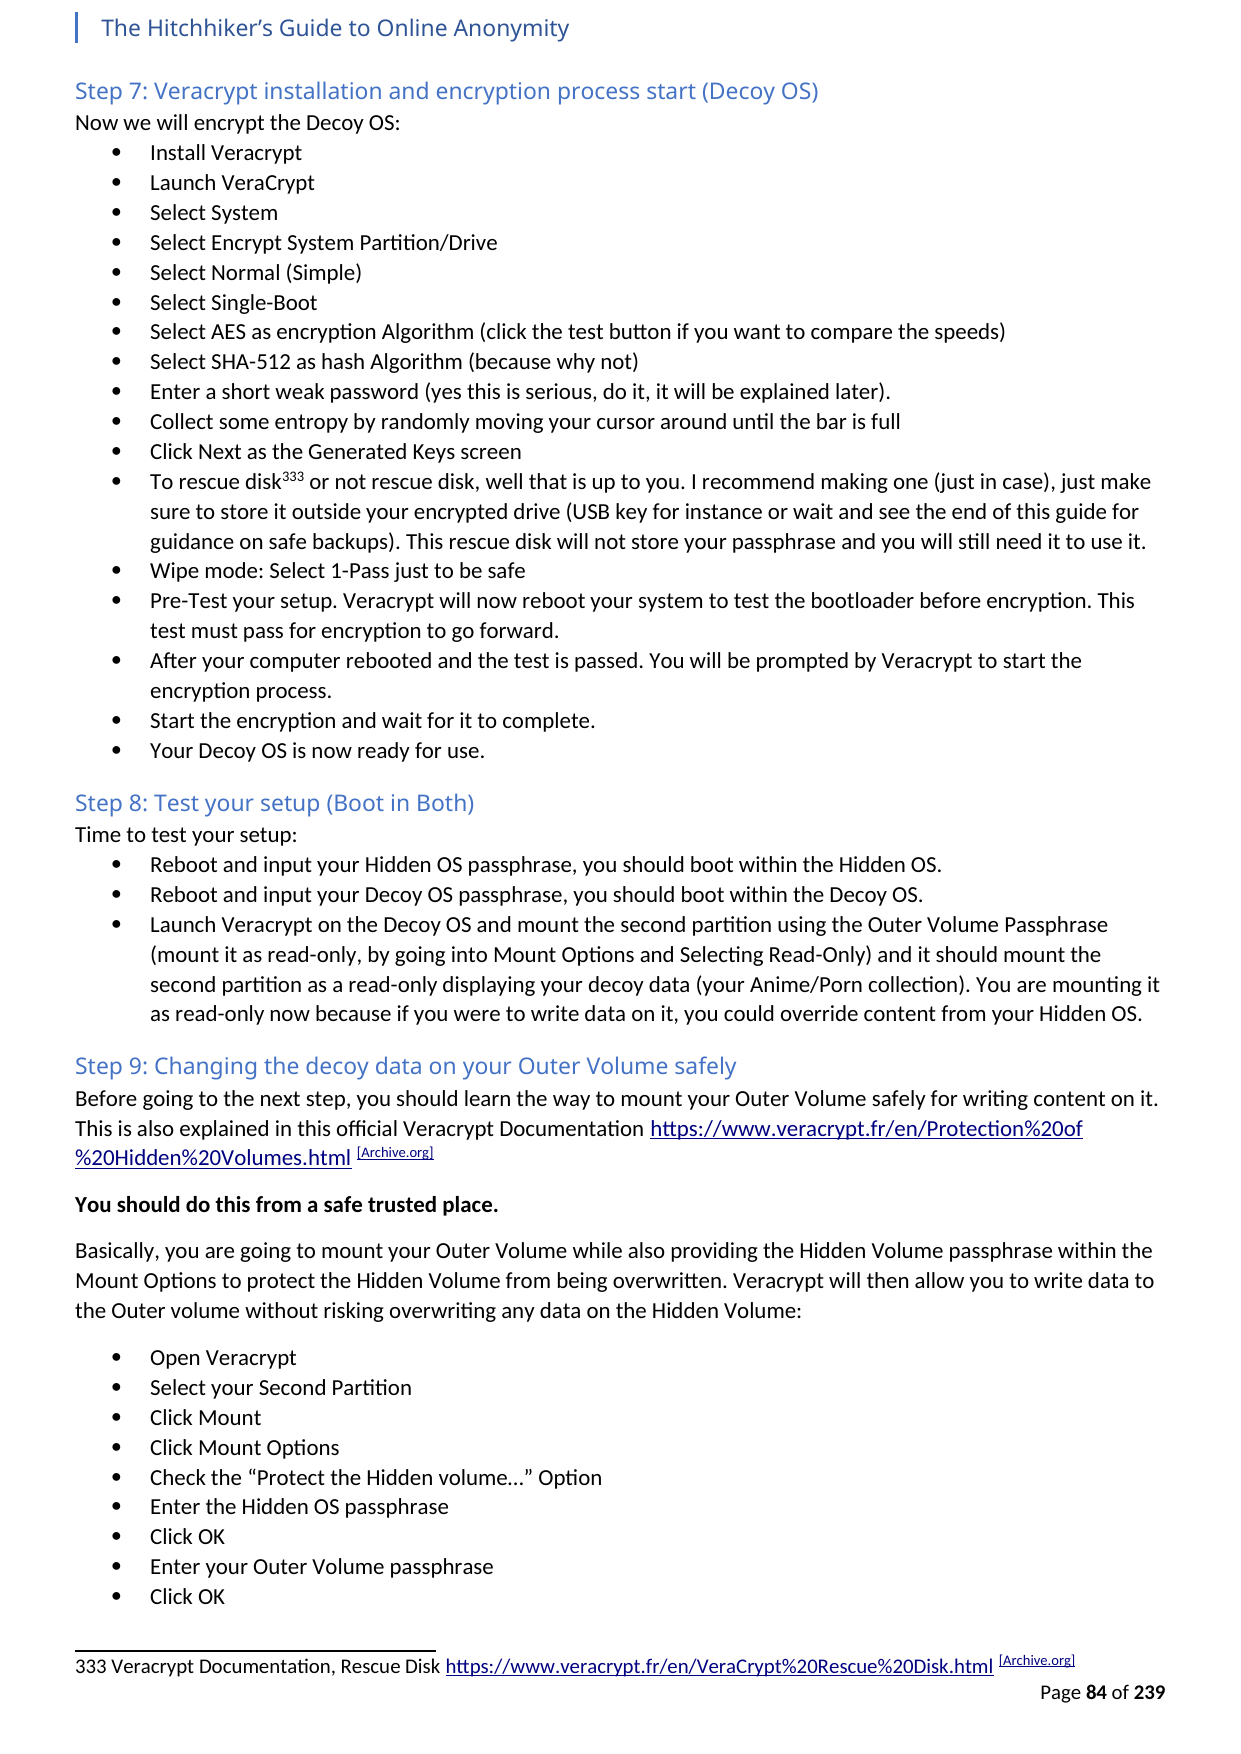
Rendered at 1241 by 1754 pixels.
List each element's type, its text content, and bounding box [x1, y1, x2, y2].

list Launch VeraCrypt [112, 168, 1165, 196]
list Select AES as encryption Algorithm (click the test button if you want to compare the speeds) [112, 317, 1165, 346]
list Select Normal (Simple) [112, 258, 1165, 286]
text You should do this from a safe trusted place. [75, 1190, 1165, 1218]
list Select Encrypt System Partition/Drive [112, 228, 1165, 256]
list Select your Second Partition [112, 1373, 1165, 1401]
list Click OK [112, 1522, 1165, 1550]
list Click OK [112, 1582, 1165, 1610]
list Collect some entropy by randomly moving your cursor around until the bar is full [112, 407, 1165, 435]
list Enter the Hidden OS passphrase [112, 1492, 1165, 1521]
list Install Veracrypt [112, 138, 1165, 166]
text Before going to the next step, you should learn the way to mount your Outer Volume safely for writing content on it. This is also explained in this official Veracrypt Documentation https://www.veracrypt.fr/en/Protection%20of%20Hidden%20Volumes.html [Archive.org] [75, 1084, 1165, 1172]
subtitle Step 8: Test your setup (Boot in Both) [75, 787, 1165, 818]
subtitle Step 9: Changing the decoy data on your Outer Volume safely [75, 1050, 1165, 1082]
list Start the encryption and wait for it to complete. [112, 706, 1165, 734]
list Check the “Protect the Hidden volume…” Option [112, 1463, 1165, 1491]
list Click Next as the Generated Keys screen [112, 437, 1165, 465]
list Wipe mode: Select 1-Pass just to be safe [112, 557, 1165, 585]
text Time to test your setup: [75, 820, 1165, 848]
list Launch Veracrypt on the Decoy OS and mount the second partition using the Outer Volume Passphrase (mount it as read-only, by going into Mount Options and Selecting Read-Only) and it should mount the second partition as a read-only displaying your decoy data (your Anime/Porn collection). You are mounting it as read-only now because if you were to write data on it, you could override content from your Hidden OS. [112, 910, 1165, 1028]
list Open Veracrypt [112, 1343, 1165, 1371]
list Enter your Outer Volume passphrase [112, 1552, 1165, 1580]
list Select Single-Boot [112, 288, 1165, 316]
text Basically, you are going to mount your Outer Volume while also providing the Hidden Volume passphrase within the Mount Options to protect the Hidden Volume from being overwritten. Veracrypt will then allow you to write data to the Outer volume without risking overwriting any data on the Hidden Volume: [75, 1237, 1165, 1324]
list Click Mount Options [112, 1433, 1165, 1461]
list To rescue disk or not rescue disk, well that is up to you. I recommend making one (just in case), just make sure to store it outside your encrypted drive (USB key for instance or wait and see the end of this guide for guidance on safe backups). This rescue disk will not store your passphrase and you will still need it to use it. [112, 467, 1165, 555]
list Enter a short weak password (yes this is serious, do it, it will be explained later). [112, 377, 1165, 405]
text Now we will encrypt the Decoy OS: [75, 108, 1165, 136]
list Select System [112, 198, 1165, 226]
subtitle Step 7: Veracrypt installation and encryption process start (Decoy OS) [75, 75, 1165, 106]
list Reboot and input your Decoy OS passphrase, you should boot within the Decoy OS. [112, 880, 1165, 908]
list After your computer rebooted and the test is passed. You will be prompted by Veracrypt to start the encryption process. [112, 646, 1165, 704]
list Reboot and input your Hidden OS passphrase, you should boot within the Hidden OS. [112, 850, 1165, 878]
list Click Mount [112, 1403, 1165, 1431]
list Your Decoy OS is now ready for use. [112, 736, 1165, 764]
list Veracrypt Documentation, Rescue Disk https://www.veracrypt.fr/en/VeraCrypt%20Rescue%20Disk.html [Archive.org] [75, 1651, 1165, 1679]
list Pre-Test your setup. Veracrypt will now reboot your system to test the bootloader before encryption. This test must pass for encryption to go forward. [112, 587, 1165, 644]
list Select SHA-512 as hash Algorithm (because why not) [112, 347, 1165, 375]
